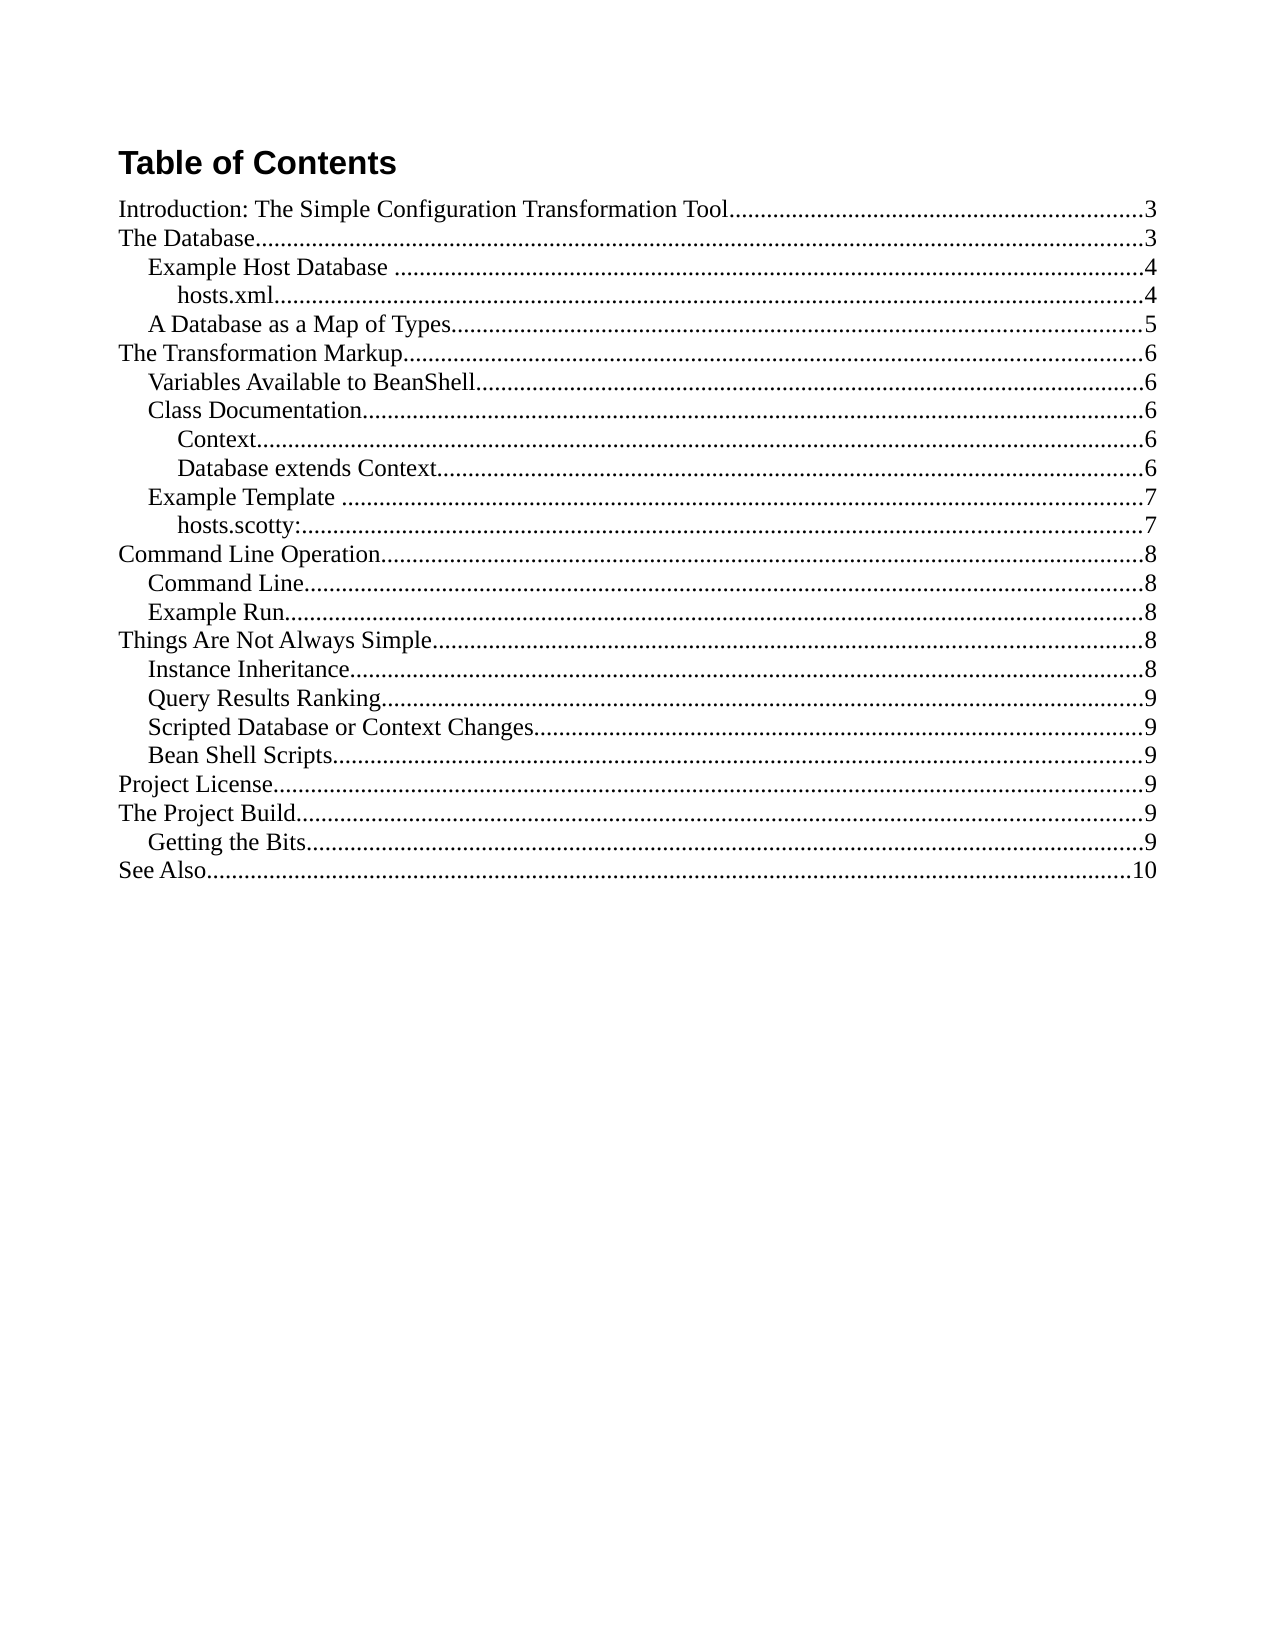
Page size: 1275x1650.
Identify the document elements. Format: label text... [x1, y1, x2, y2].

text Example Template 7 [148, 482, 1157, 510]
text See Also 10 [118, 855, 1157, 884]
text Introduction: The Simple Configuration Transformation Tool 3 [118, 194, 1157, 223]
text Context 6 [177, 424, 1157, 453]
text Instance Inheritance 8 [148, 654, 1157, 683]
text Variables Available to BeanShell 6 [148, 367, 1157, 395]
text The Transformation Markup 6 [118, 338, 1157, 367]
text Things Are Not Always Simple 8 [118, 625, 1157, 654]
text Class Documentation 6 [148, 395, 1157, 424]
text The Project Build 9 [118, 798, 1157, 827]
text Database extends Context 6 [177, 453, 1157, 482]
text Command Line 8 [148, 568, 1157, 597]
text Example Host Database 4 [148, 252, 1157, 280]
subtitle Table of Contents [118, 143, 1157, 182]
text Getting the Bits 9 [148, 827, 1157, 855]
text Example Run 8 [148, 597, 1157, 625]
text hosts.xml 4 [177, 280, 1157, 309]
text Query Results Ranking 9 [148, 683, 1157, 712]
text A Database as a Map of Types 5 [148, 309, 1157, 338]
text Project License 9 [118, 769, 1157, 798]
text Bean Shell Scripts 9 [148, 740, 1157, 769]
text hosts.scotty: 7 [177, 510, 1157, 539]
text The Database 3 [118, 223, 1157, 252]
text Scripted Database or Context Changes 9 [148, 712, 1157, 740]
text Command Line Operation 8 [118, 539, 1157, 568]
